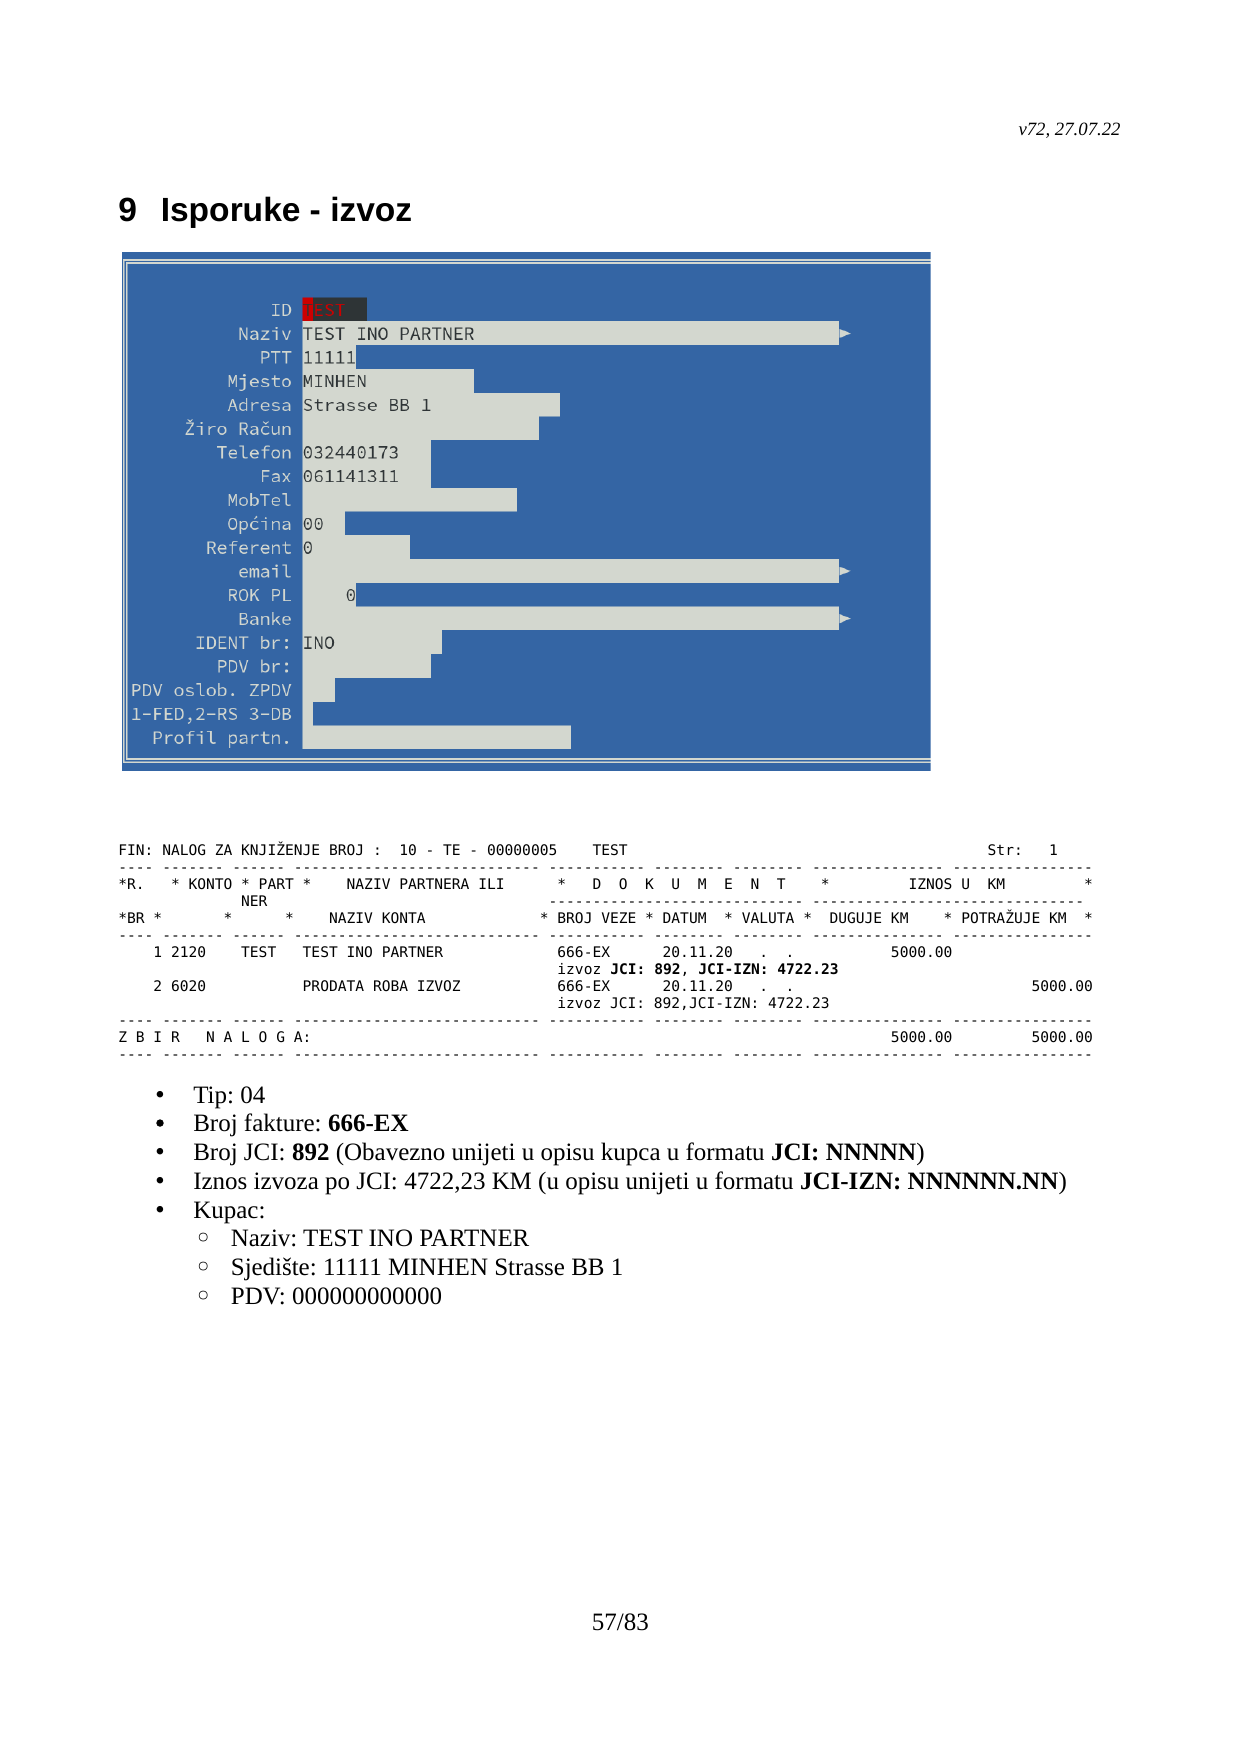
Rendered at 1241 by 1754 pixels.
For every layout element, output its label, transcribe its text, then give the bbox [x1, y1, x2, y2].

list Naziv: TEST INO PARTNER [193, 1223, 1122, 1252]
list Tip: 04 [156, 1080, 1122, 1108]
text NER ----------------------------- ------------------------------- [118, 893, 1122, 910]
list Broj fakture: 666-EX [156, 1108, 1122, 1137]
list Sjedište: 11111 MINHEN Strasse BB 1 [193, 1252, 1122, 1281]
text izvoz JCI: 892,JCI-IZN: 4722.23 [118, 995, 1122, 1012]
text *R. * KONTO * PART * NAZIV PARTNERA ILI * D O K U M E N T * IZNOS U KM * [118, 876, 1122, 893]
list Iznos izvoza po JCI: 4722,23 KM (u opisu unijeti u formatu JCI-IZN: NNNNNN.NN) [156, 1166, 1122, 1195]
text ---- ------- ------ ---------------------------- ----------- -------- -------- --------------- ---------------- [118, 1012, 1122, 1029]
text ---- ------- ------ ---------------------------- ----------- -------- -------- --------------- ---------------- [118, 1046, 1122, 1063]
text FIN: NALOG ZA KNJIŽENJE BROJ : 10 - TE - 00000005 TEST Str: 1 [118, 842, 1122, 859]
picture [122, 252, 931, 771]
text Z B I R N A L O G A: 5000.00 5000.00 [118, 1029, 1122, 1046]
list Broj JCI: 892 (Obavezno unijeti u opisu kupca u formatu JCI: NNNNN) [156, 1137, 1122, 1166]
text 1 2120 TEST TEST INO PARTNER 666-EX 20.11.20 . . 5000.00 [118, 944, 1122, 961]
text ---- ------- ------ ---------------------------- ----------- -------- -------- --------------- ---------------- [118, 859, 1122, 876]
text izvoz JCI: 892, JCI-IZN: 4722.23 [118, 961, 1122, 978]
list PDV: 000000000000 [193, 1281, 1122, 1310]
subtitle Isporuke - izvoz [118, 190, 1122, 229]
text *BR * * * NAZIV KONTA * BROJ VEZE * DATUM * VALUTA * DUGUJE KM * POTRAŽUJE KM * [118, 910, 1122, 927]
text ---- ------- ------ ---------------------------- ----------- -------- -------- --------------- ---------------- [118, 927, 1122, 944]
text 2 6020 PRODATA ROBA IZVOZ 666-EX 20.11.20 . . 5000.00 [118, 978, 1122, 995]
list Kupac: [156, 1195, 1122, 1223]
